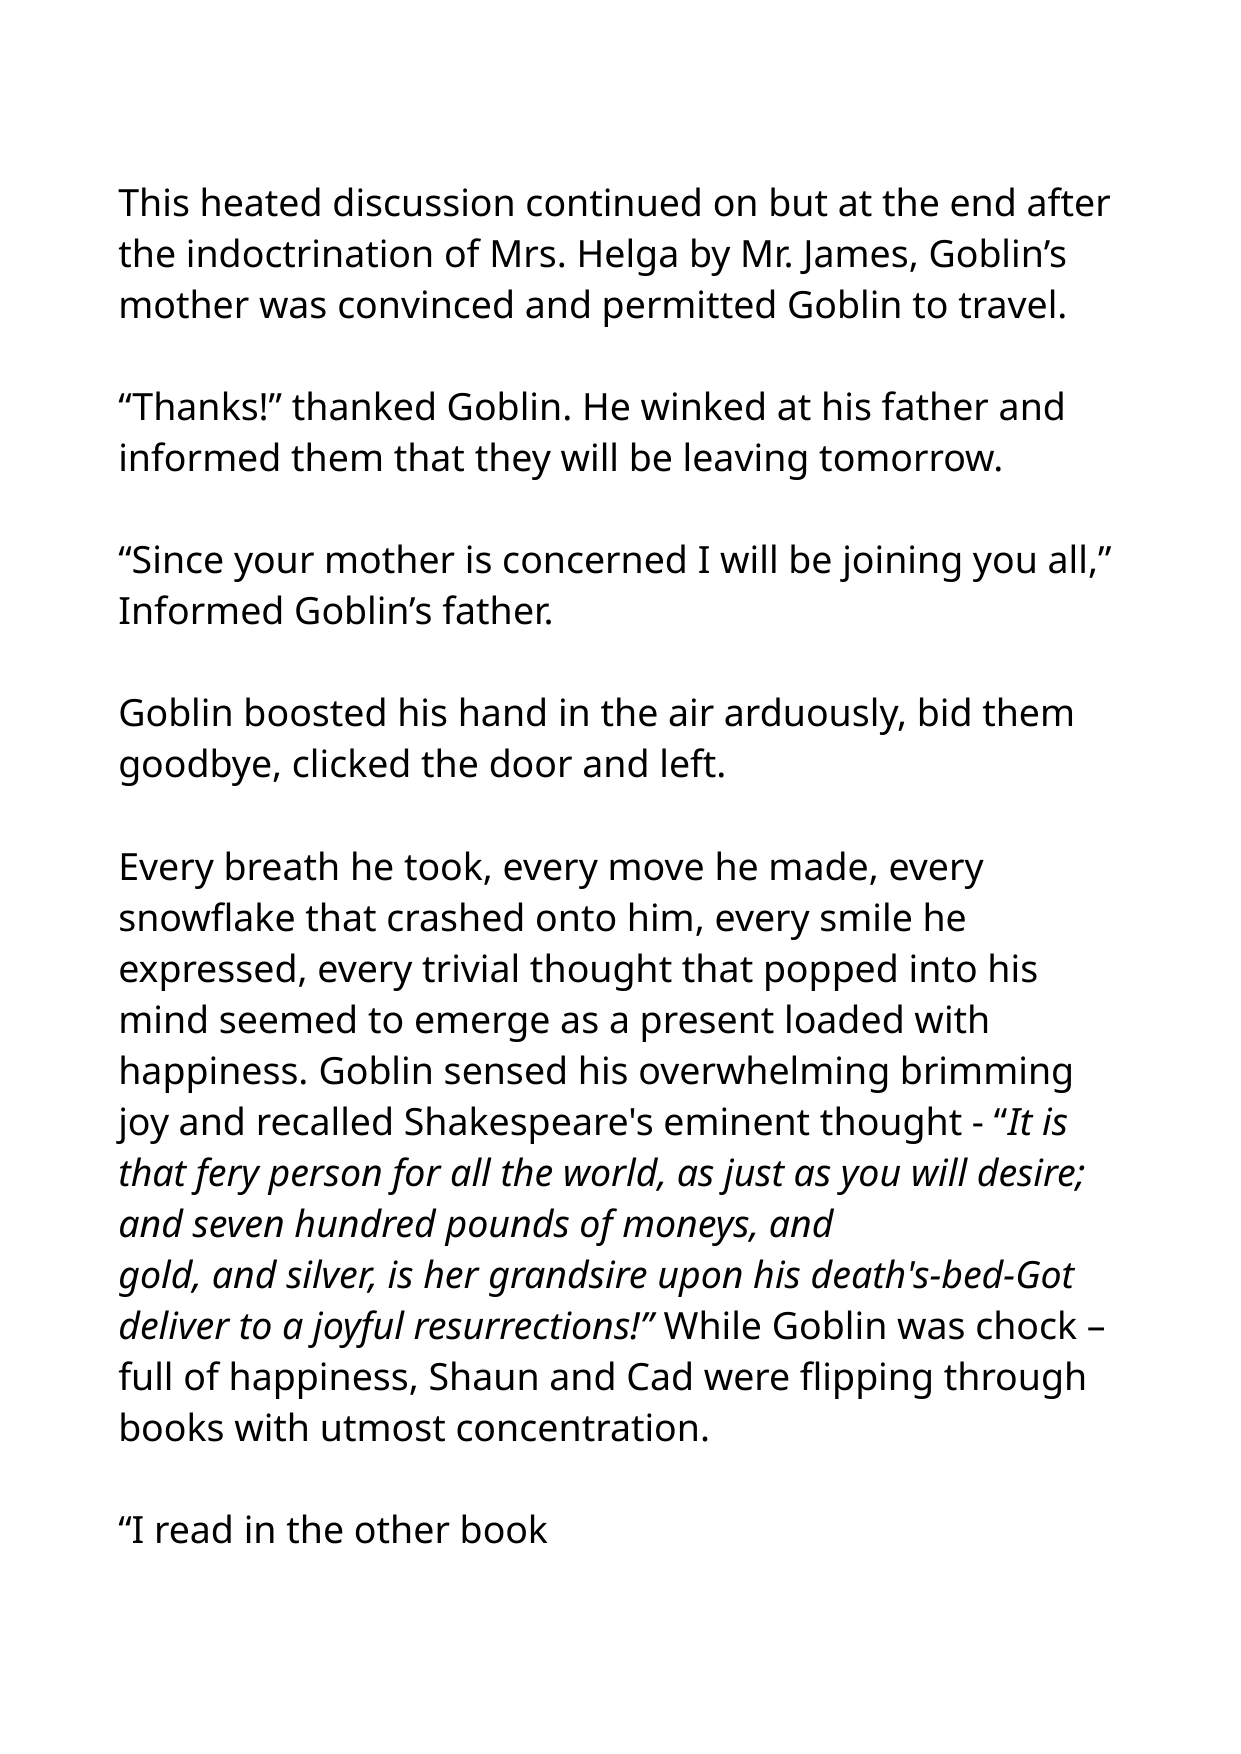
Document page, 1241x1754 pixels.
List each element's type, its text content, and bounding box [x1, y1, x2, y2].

text “Since your mother is concerned I will be joining you all,” Informed Goblin’s father. [118, 534, 1122, 636]
text “Thanks!” thanked Goblin. He winked at his father and informed them that they will be leaving tomorrow. [118, 381, 1122, 483]
text “I read in the other book [118, 1503, 1122, 1554]
text gold, and silver, is her grandsire upon his death's-bed-Got deliver to a joyful resurrections!” While Goblin was chock – full of happiness, Shaun and Cad were flipping through books with utmost concentration. [118, 1248, 1122, 1452]
text Every breath he took, every move he made, every snowflake that crashed onto him, every smile he expressed, every trivial thought that popped into his mind seemed to emerge as a present loaded with happiness. Goblin sensed his overwhelming brimming joy and recalled Shakespeare's eminent thought - “It is that fery person for all the world, as just as you will desire; and seven hundred pounds of moneys, and [118, 840, 1122, 1248]
text Goblin boosted his hand in the air arduously, bid them goodbye, clicked the door and left. [118, 687, 1122, 789]
text This heated discussion continued on but at the end after the indoctrination of Mrs. Helga by Mr. James, Goblin’s mother was convinced and permitted Goblin to travel. [118, 176, 1122, 329]
